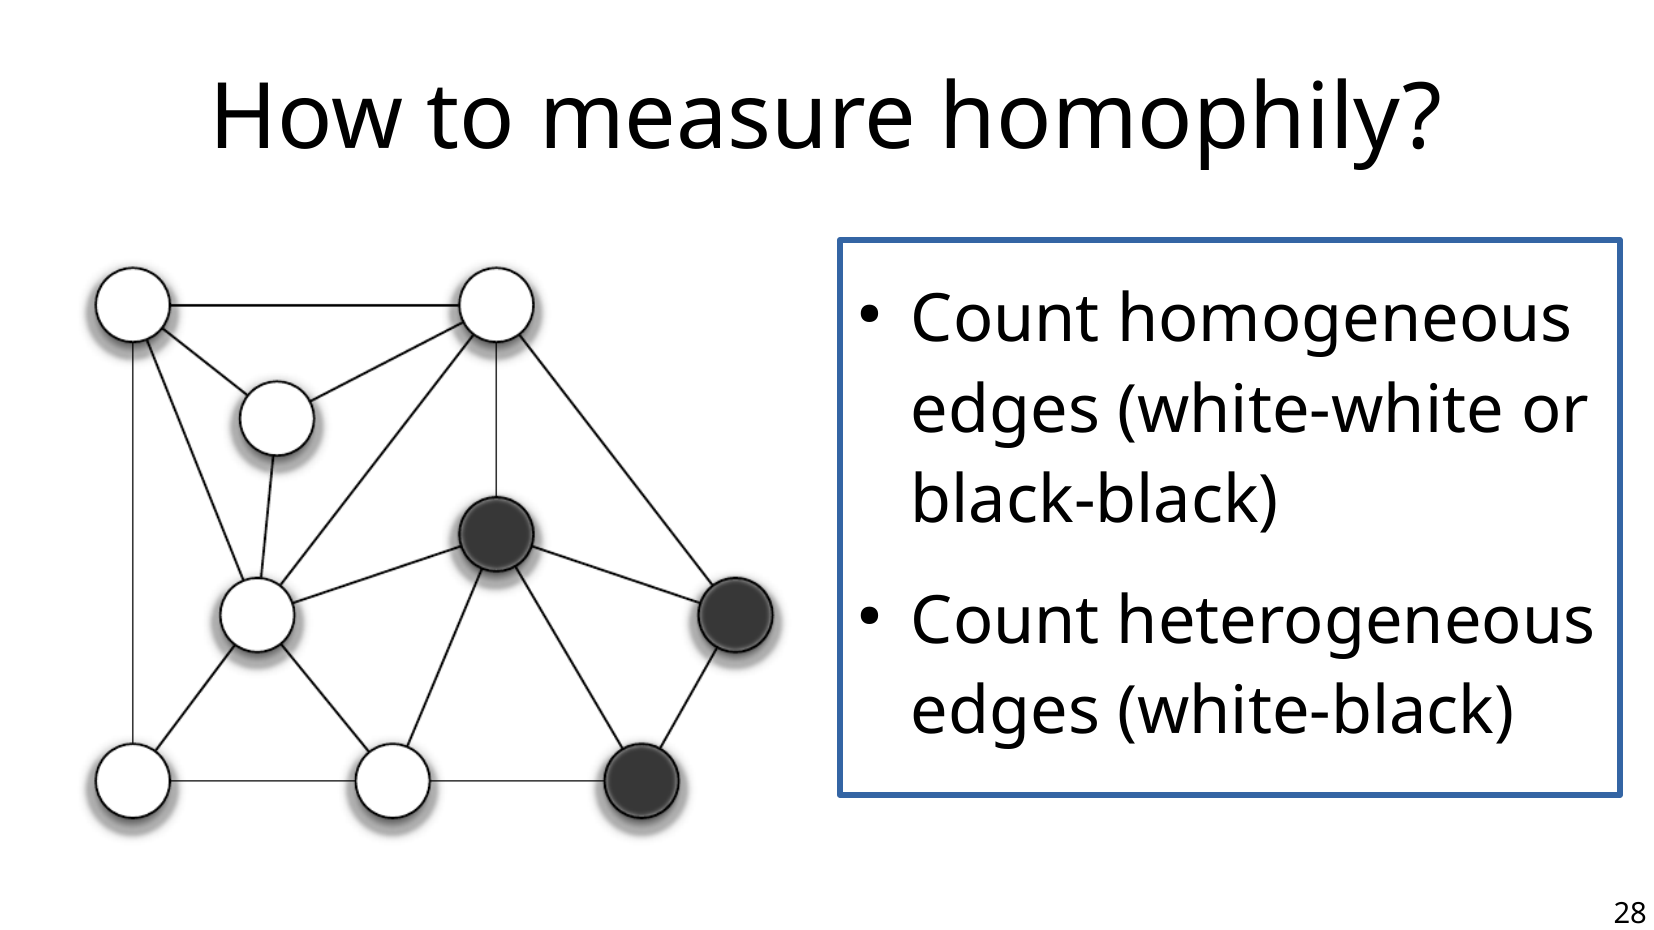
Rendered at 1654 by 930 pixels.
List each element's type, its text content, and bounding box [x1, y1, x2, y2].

list Count homogeneous edges (white-white or black-black) Count heterogeneous edges (white-black) [843, 269, 1617, 792]
list Count homogeneous edges (white-white or black-black) Count heterogeneous edges (white-black) [840, 269, 1636, 810]
picture [45, 239, 811, 856]
title How to measure homophily? [82, 1, 1571, 225]
